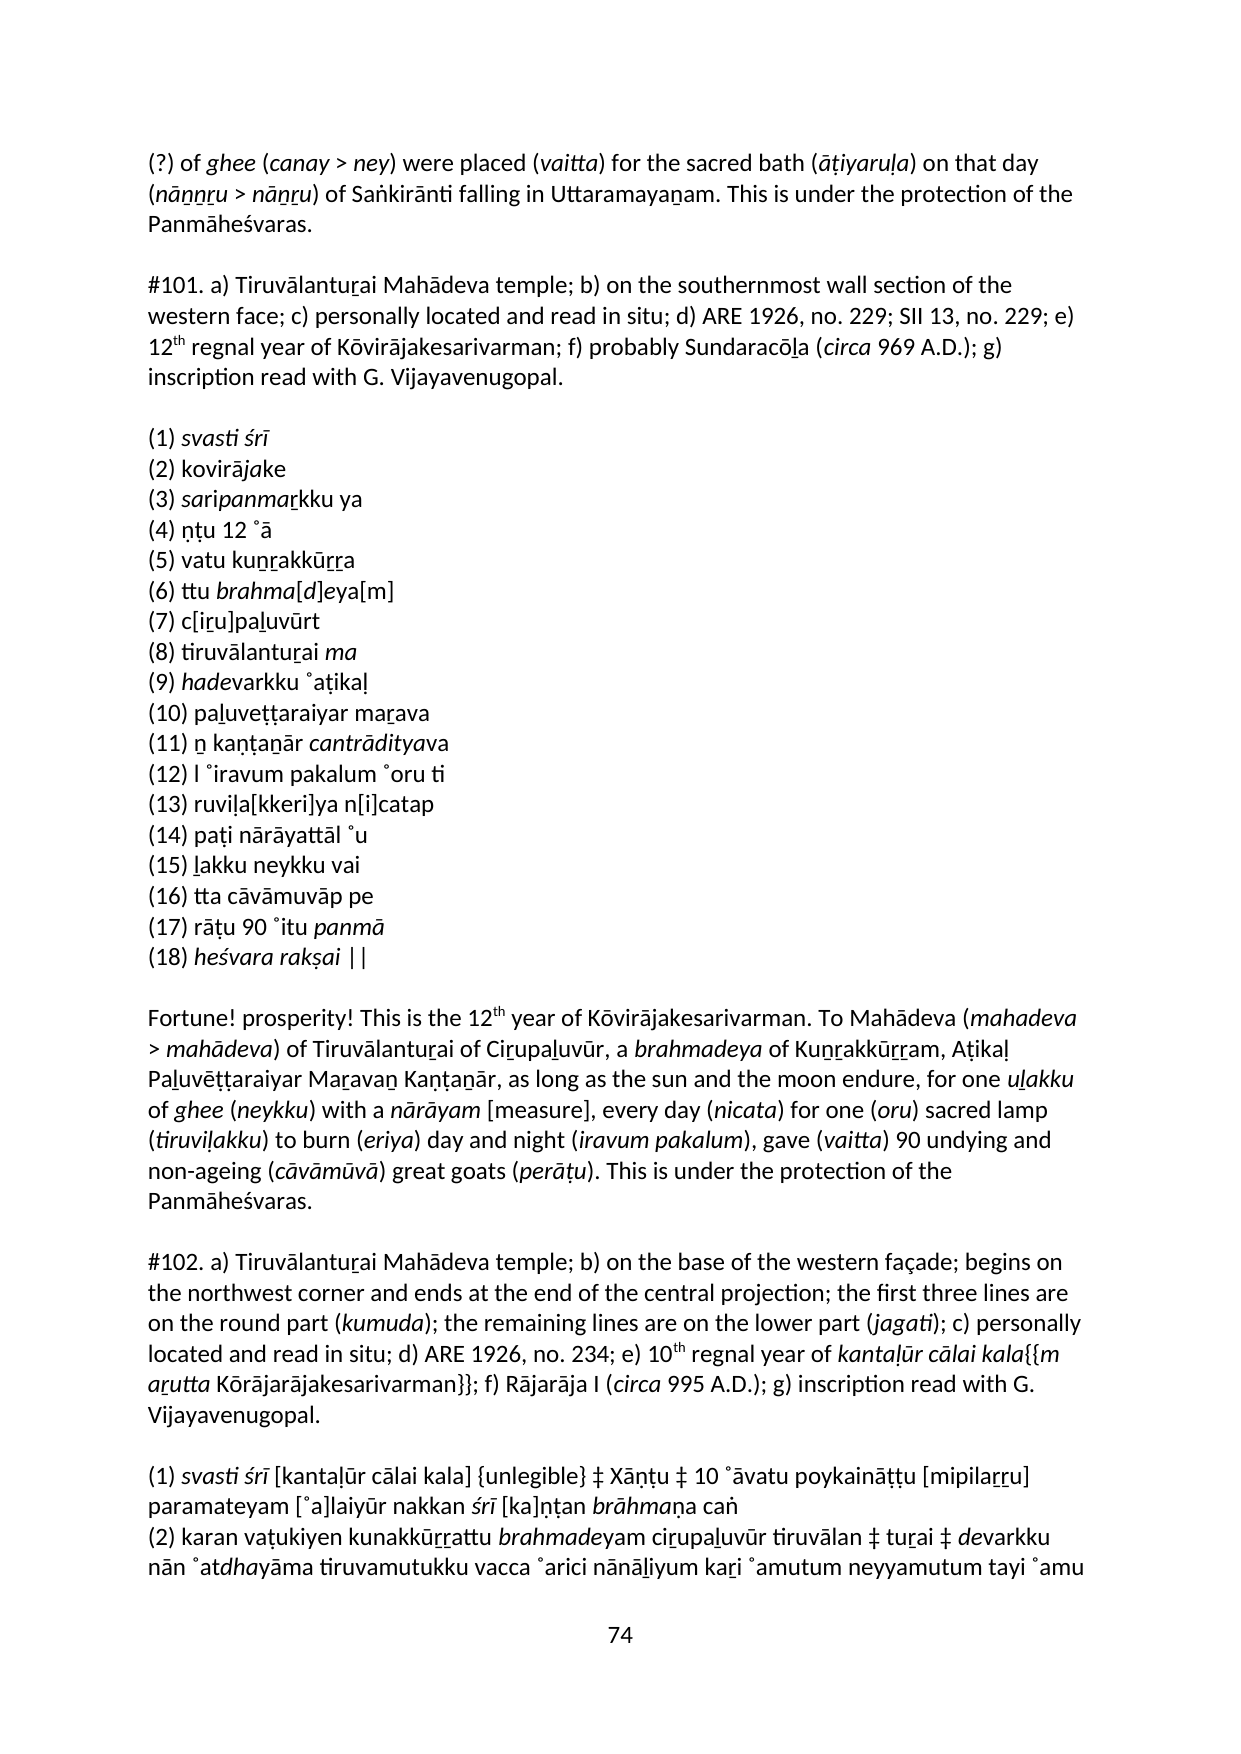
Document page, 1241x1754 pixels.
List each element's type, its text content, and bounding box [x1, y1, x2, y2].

text (9) hadevarkku ˚aṭikaḷ [148, 666, 1093, 697]
text (?) of ghee (canay > ney) were placed (vaitta) for the sacred bath (āṭiyaruḷa) on that day (nāṉṉṟu > nāṉṟu) of Saṅkirānti falling in Uttaramayaṉam. This is under the protection of the Panmāheśvaras. [148, 148, 1093, 239]
text #102. a) Tiruvālantuṟai Mahādeva temple; b) on the base of the western façade; begins on the northwest corner and ends at the end of the central projection; the first three lines are on the round part (kumuda); the remaining lines are on the lower part (jagati); c) personally located and read in situ; d) ARE 1926, no. 234; e) 10th regnal year of kantaḷūr cālai kala{{m aṟutta Kōrājarājakesarivarman}}; f) Rājarāja I (circa 995 A.D.); g) inscription read with G. Vijayavenugopal. [148, 1246, 1093, 1429]
text (12) l ˚iravum pakalum ˚oru ti [148, 758, 1093, 788]
text (14) paṭi nārāyattāl ˚u [148, 819, 1093, 849]
text (3) saripanmaṟkku ya [148, 483, 1093, 514]
text (10) paḻuveṭṭaraiyar maṟava [148, 697, 1093, 727]
text (7) c[iṟu]paḻuvūrt [148, 605, 1093, 636]
text (16) tta cāvāmuvāp pe [148, 880, 1093, 911]
text (17) rāṭu 90 ˚itu panmā [148, 911, 1093, 941]
text (6) ttu brahma[d]eya[m] [148, 575, 1093, 605]
text (2) karan vaṭukiyen kunakkūṟṟattu brahmadeyam ciṟupaḻuvūr tiruvālan ‡ tuṟai ‡ devarkku nān ˚atdhayāma tiruvamutukku vacca ˚arici nānāḻiyum kaṟi ˚amutum neyyamutum tayi ˚amu [148, 1521, 1093, 1582]
text (18) heśvara rakṣai || [148, 941, 1093, 972]
text (11) ṉ kaṇṭaṉār cantrādityava [148, 727, 1093, 758]
text (5) vatu kuṉṟakkūṟṟa [148, 544, 1093, 575]
text (8) tiruvālantuṟai ma [148, 636, 1093, 666]
text #101. a) Tiruvālantuṟai Mahādeva temple; b) on the southernmost wall section of the western face; c) personally located and read in situ; d) ARE 1926, no. 229; SII 13, no. 229; e) 12th regnal year of Kōvirājakesarivarman; f) probably Sundaracōḻa (circa 969 A.D.); g) inscription read with G. Vijayavenugopal. [148, 270, 1093, 392]
text (4) ṇṭu 12 ˚ā [148, 514, 1093, 544]
text (2) kovirājake [148, 453, 1093, 483]
text (13) ruviḷa[kkeri]ya n[i]catap [148, 788, 1093, 819]
text Fortune! prosperity! This is the 12th year of Kōvirājakesarivarman. To Mahādeva (mahadeva > mahādeva) of Tiruvālantuṟai of Ciṟupaḻuvūr, a brahmadeya of Kuṉṟakkūṟṟam, Aṭikaḷ Paḻuvēṭṭaraiyar Maṟavaṉ Kaṇṭaṉār, as long as the sun and the moon endure, for one uḻakku of ghee (neykku) with a nārāyam [measure], every day (nicata) for one (oru) sacred lamp (tiruviḷakku) to burn (eriya) day and night (iravum pakalum), gave (vaitta) 90 undying and non-ageing (cāvāmūvā) great goats (perāṭu). This is under the protection of the Panmāheśvaras. [148, 1002, 1093, 1216]
text (1) svasti śrī [148, 422, 1093, 453]
text (1) svasti śrī [kantaḷūr cālai kala] {unlegible} ‡ Xāṇṭu ‡ 10 ˚āvatu poykaināṭṭu [mipilaṟṟu] paramateyam [˚a]laiyūr nakkan śrī [ka]ṇṭan brāhmaṇa caṅ [148, 1460, 1093, 1521]
text (15) ḻakku neykku vai [148, 849, 1093, 880]
